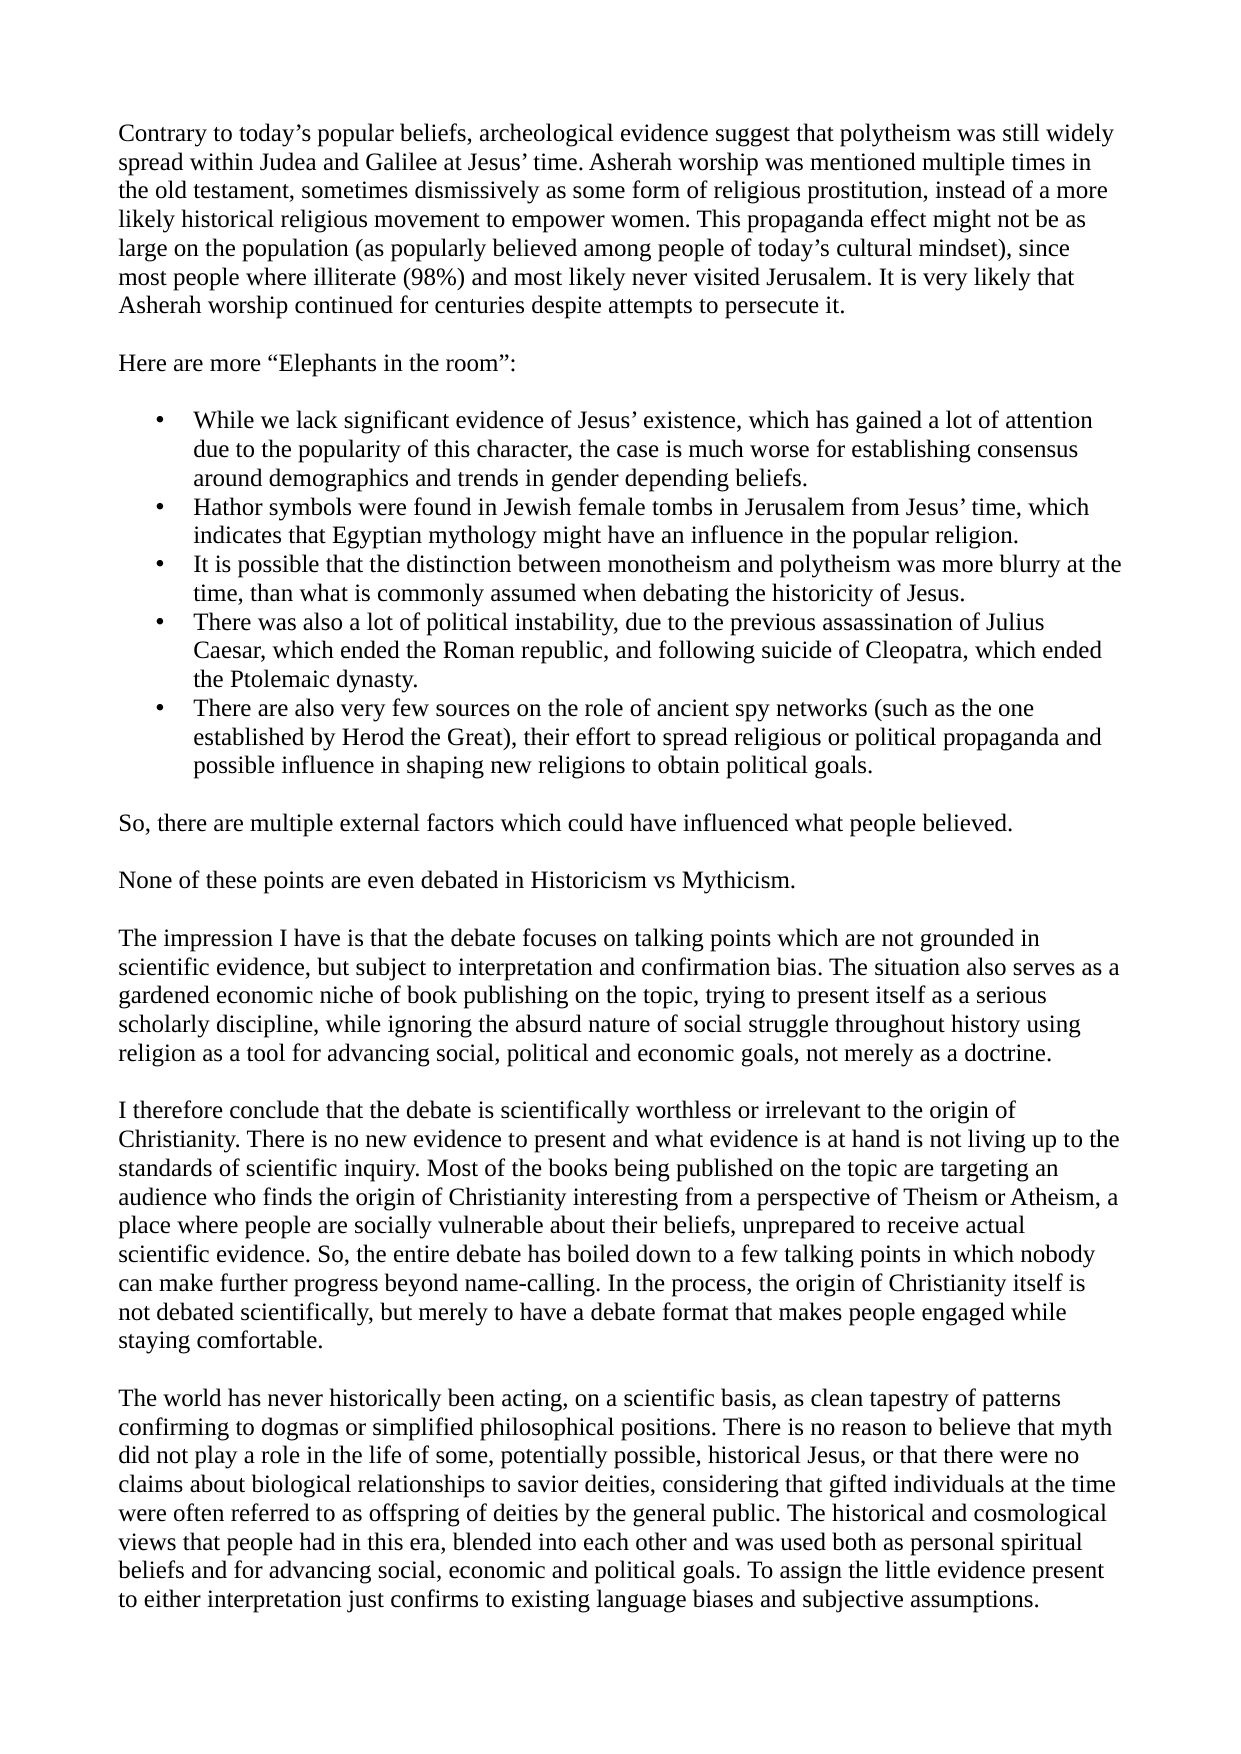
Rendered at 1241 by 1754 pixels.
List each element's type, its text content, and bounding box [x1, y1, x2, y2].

text The world has never historically been acting, on a scientific basis, as clean tapestry of patterns confirming to dogmas or simplified philosophical positions. There is no reason to believe that myth did not play a role in the life of some, potentially possible, historical Jesus, or that there were no claims about biological relationships to savior deities, considering that gifted individuals at the time were often referred to as offspring of deities by the general public. The historical and cosmological views that people had in this era, blended into each other and was used both as personal spiritual beliefs and for advancing social, economic and political goals. To assign the little evidence present to either interpretation just confirms to existing language biases and subjective assumptions. [118, 1383, 1122, 1613]
text I therefore conclude that the debate is scientifically worthless or irrelevant to the origin of Christianity. There is no new evidence to present and what evidence is at hand is not living up to the standards of scientific inquiry. Most of the books being published on the topic are targeting an audience who finds the origin of Christianity interesting from a perspective of Theism or Atheism, a place where people are socially vulnerable about their beliefs, unprepared to receive actual scientific evidence. So, the entire debate has boiled down to a few talking points in which nobody can make further progress beyond name-calling. In the process, the origin of Christianity itself is not debated scientifically, but merely to have a debate format that makes people engaged while staying comfortable. [118, 1096, 1122, 1354]
list It is possible that the distinction between monotheism and polytheism was more blurry at the time, than what is commonly assumed when debating the historicity of Jesus. [156, 549, 1122, 607]
list Hathor symbols were found in Jewish female tombs in Jerusalem from Jesus’ time, which indicates that Egyptian mythology might have an influence in the popular religion. [156, 492, 1122, 549]
text So, there are multiple external factors which could have influenced what people believed. [118, 808, 1122, 837]
text The impression I have is that the debate focuses on talking points which are not grounded in scientific evidence, but subject to interpretation and confirmation bias. The situation also serves as a gardened economic niche of book publishing on the topic, trying to present itself as a serious scholarly discipline, while ignoring the absurd nature of social struggle throughout history using religion as a tool for advancing social, political and economic goals, not merely as a doctrine. [118, 923, 1122, 1067]
text None of these points are even debated in Historicism vs Mythicism. [118, 866, 1122, 894]
list There was also a lot of political instability, due to the previous assassination of Julius Caesar, which ended the Roman republic, and following suicide of Cleopatra, which ended the Ptolemaic dynasty. [156, 607, 1122, 693]
list There are also very few sources on the role of ancient spy networks (such as the one established by Herod the Great), their effort to spread religious or political propaganda and possible influence in shaping new religions to obtain political goals. [156, 693, 1122, 779]
text Here are more “Elephants in the room”: [118, 348, 1122, 377]
text Contrary to today’s popular beliefs, archeological evidence suggest that polytheism was still widely spread within Judea and Galilee at Jesus’ time. Asherah worship was mentioned multiple times in the old testament, sometimes dismissively as some form of religious prostitution, instead of a more likely historical religious movement to empower women. This propaganda effect might not be as large on the population (as popularly believed among people of today’s cultural mindset), since most people where illiterate (98%) and most likely never visited Jerusalem. It is very likely that Asherah worship continued for centuries despite attempts to persecute it. [118, 118, 1122, 319]
list While we lack significant evidence of Jesus’ existence, which has gained a lot of attention due to the popularity of this character, the case is much worse for establishing consensus around demographics and trends in gender depending beliefs. [156, 406, 1122, 492]
